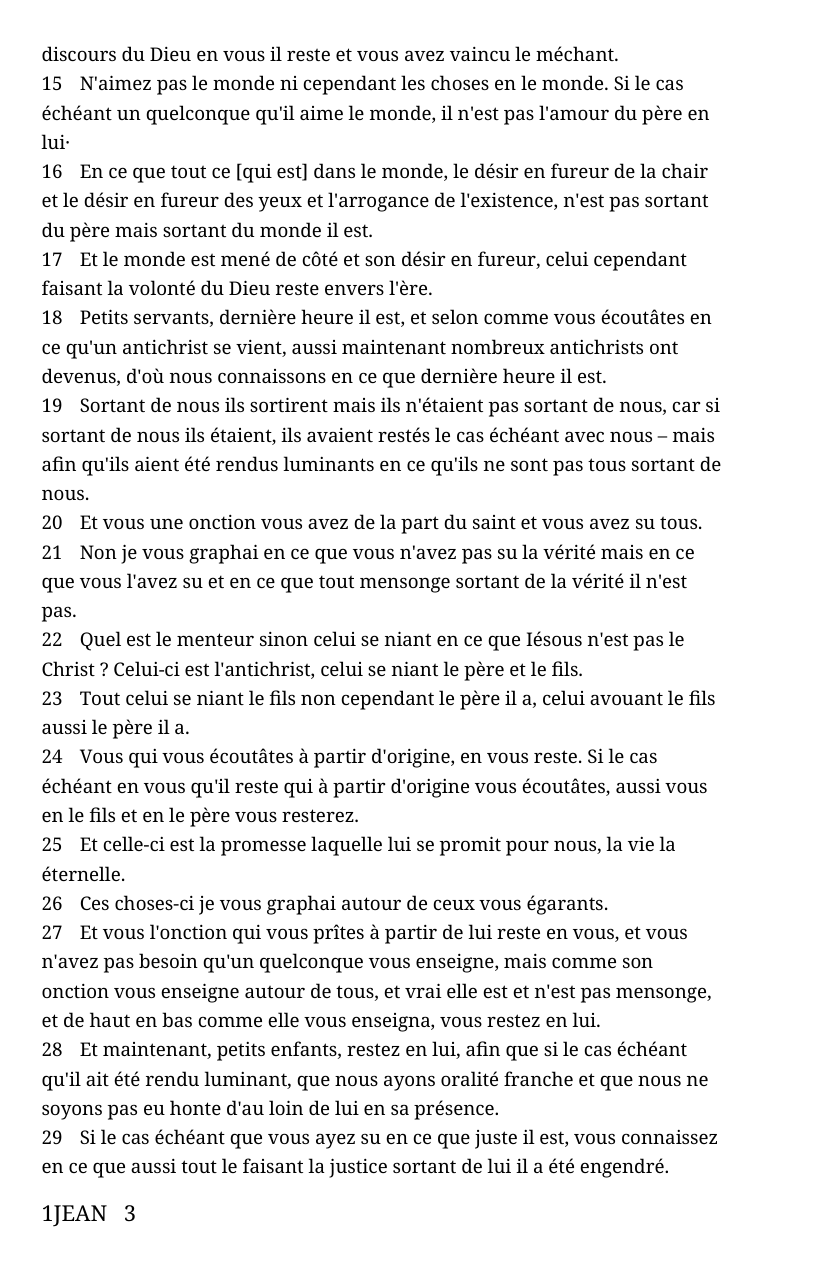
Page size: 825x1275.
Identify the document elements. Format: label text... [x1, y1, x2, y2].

text discours du Dieu en vous il reste et vous avez vaincu le méchant. 15 N'aimez pas le monde ni cependant les choses en le monde. Si le cas échéant un quelconque qu'il aime le monde, il n'est pas l'amour du père en lui· 16 En ce que tout ce [qui est] dans le monde, le désir en fureur de la chair et le désir en fureur des yeux et l'arrogance de l'existence, n'est pas sortant du père mais sortant du monde il est. 17 Et le monde est mené de côté et son désir en fureur, celui cependant faisant la volonté du Dieu reste envers l'ère. 18 Petits servants, dernière heure il est, et selon comme vous écoutâtes en ce qu'un antichrist se vient, aussi maintenant nombreux antichrists ont devenus, d'où nous connaissons en ce que dernière heure il est. 19 Sortant de nous ils sortirent mais ils n'étaient pas sortant de nous, car si sortant de nous ils étaient, ils avaient restés le cas échéant avec nous – mais afin qu'ils aient été rendus luminants en ce qu'ils ne sont pas tous sortant de nous. 20 Et vous une onction vous avez de la part du saint et vous avez su tous. 21 Non je vous graphai en ce que vous n'avez pas su la vérité mais en ce que vous l'avez su et en ce que tout mensonge sortant de la vérité il n'est pas. 22 Quel est le menteur sinon celui se niant en ce que Iésous n'est pas le Christ ? Celui-ci est l'antichrist, celui se niant le père et le fils. 23 Tout celui se niant le fils non cependant le père il a, celui avouant le fils aussi le père il a. 24 Vous qui vous écoutâtes à partir d'origine, en vous reste. Si le cas échéant en vous qu'il reste qui à partir d'origine vous écoutâtes, aussi vous en le fils et en le père vous resterez. 25 Et celle-ci est la promesse laquelle lui se promit pour nous, la vie la éternelle. 26 Ces choses-ci je vous graphai autour de ceux vous égarants. 27 Et vous l'onction qui vous prîtes à partir de lui reste en vous, et vous n'avez pas besoin qu'un quelconque vous enseigne, mais comme son onction vous enseigne autour de tous, et vrai elle est et n'est pas mensonge, et de haut en bas comme elle vous enseigna, vous restez en lui. 28 Et maintenant, petits enfants, restez en lui, afin que si le cas échéant qu'il ait été rendu luminant, que nous ayons oralité franche et que nous ne soyons pas eu honte d'au loin de lui en sa présence. 29 Si le cas échéant que vous ayez su en ce que juste il est, vous connaissez en ce que aussi tout le faisant la justice sortant de lui il a été engendré. [41, 41, 724, 1179]
text 1JEAN 3 [41, 1197, 724, 1227]
